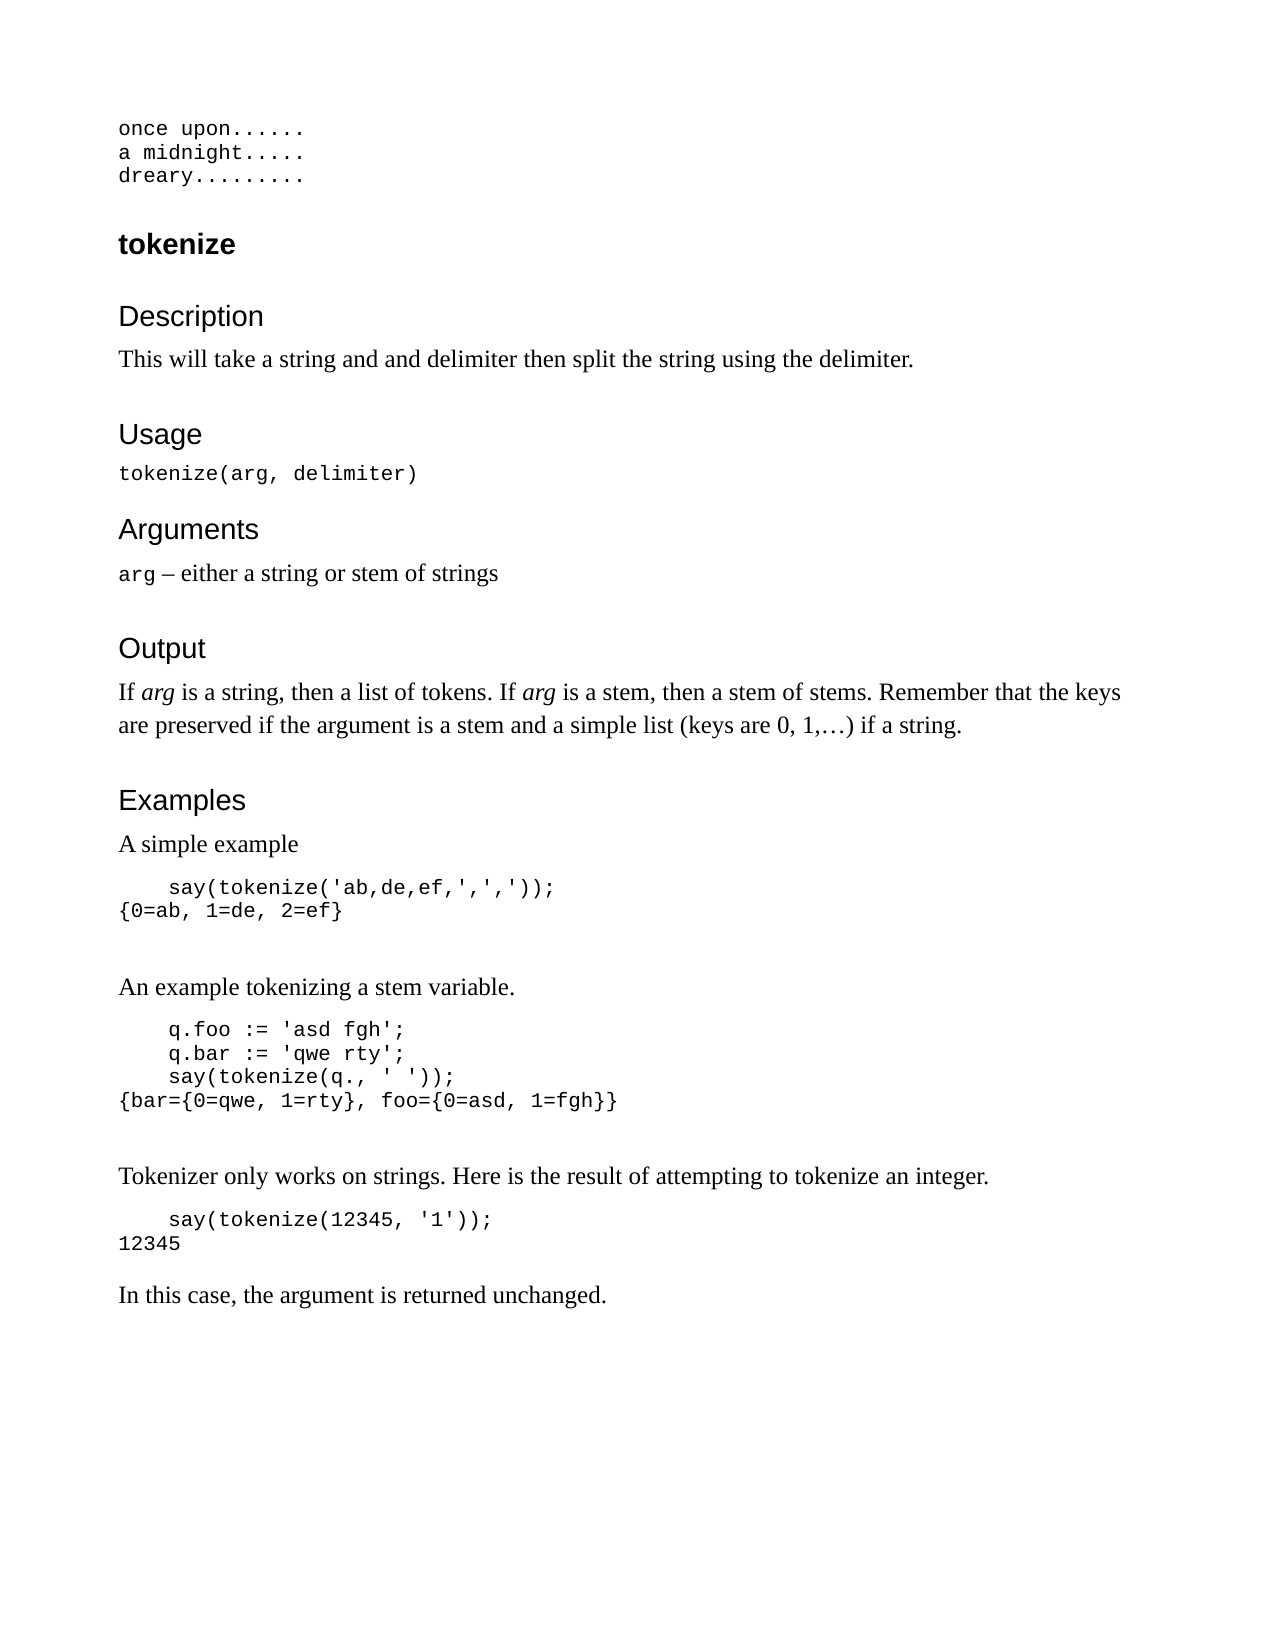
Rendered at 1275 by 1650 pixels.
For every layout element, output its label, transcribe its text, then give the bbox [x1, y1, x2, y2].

text This will take a string and and delimiter then split the string using the delimiter. [118, 344, 1157, 373]
text once upon...... [118, 118, 1157, 142]
text say(tokenize(q., ' ')); [118, 1067, 1157, 1090]
text tokenize(arg, delimiter) [118, 463, 1157, 487]
text In this case, the argument is returned unchanged. [118, 1280, 1157, 1309]
subtitle Output [118, 631, 1157, 665]
text {bar={0=qwe, 1=rty}, foo={0=asd, 1=fgh}} [118, 1090, 1157, 1114]
text say(tokenize(12345, '1')); [118, 1209, 1157, 1233]
text 12345 [118, 1233, 1157, 1256]
text An example tokenizing a stem variable. [118, 972, 1157, 1000]
text arg – either a string or stem of strings [118, 558, 1157, 587]
text a midnight..... [118, 142, 1157, 165]
text If arg is a string, then a list of tokens. If arg is a stem, then a stem of stems. Remember that the keys are preserved if the argument is a stem and a simple list (keys are 0, 1,…) if a string. [118, 677, 1157, 739]
text A simple example [118, 829, 1157, 858]
text Tokenizer only works on strings. Here is the result of attempting to tokenize an integer. [118, 1161, 1157, 1190]
text q.bar := 'qwe rty'; [118, 1043, 1157, 1067]
text say(tokenize('ab,de,ef,',',')); [118, 877, 1157, 900]
text {0=ab, 1=de, 2=ef} [118, 900, 1157, 924]
subtitle Usage [118, 417, 1157, 451]
subtitle Description [118, 298, 1157, 332]
text dreary......... [118, 165, 1157, 189]
subtitle Examples [118, 783, 1157, 817]
text q.foo := 'asd fgh'; [118, 1019, 1157, 1043]
subtitle tokenize [118, 227, 1157, 261]
subtitle Arguments [118, 512, 1157, 545]
